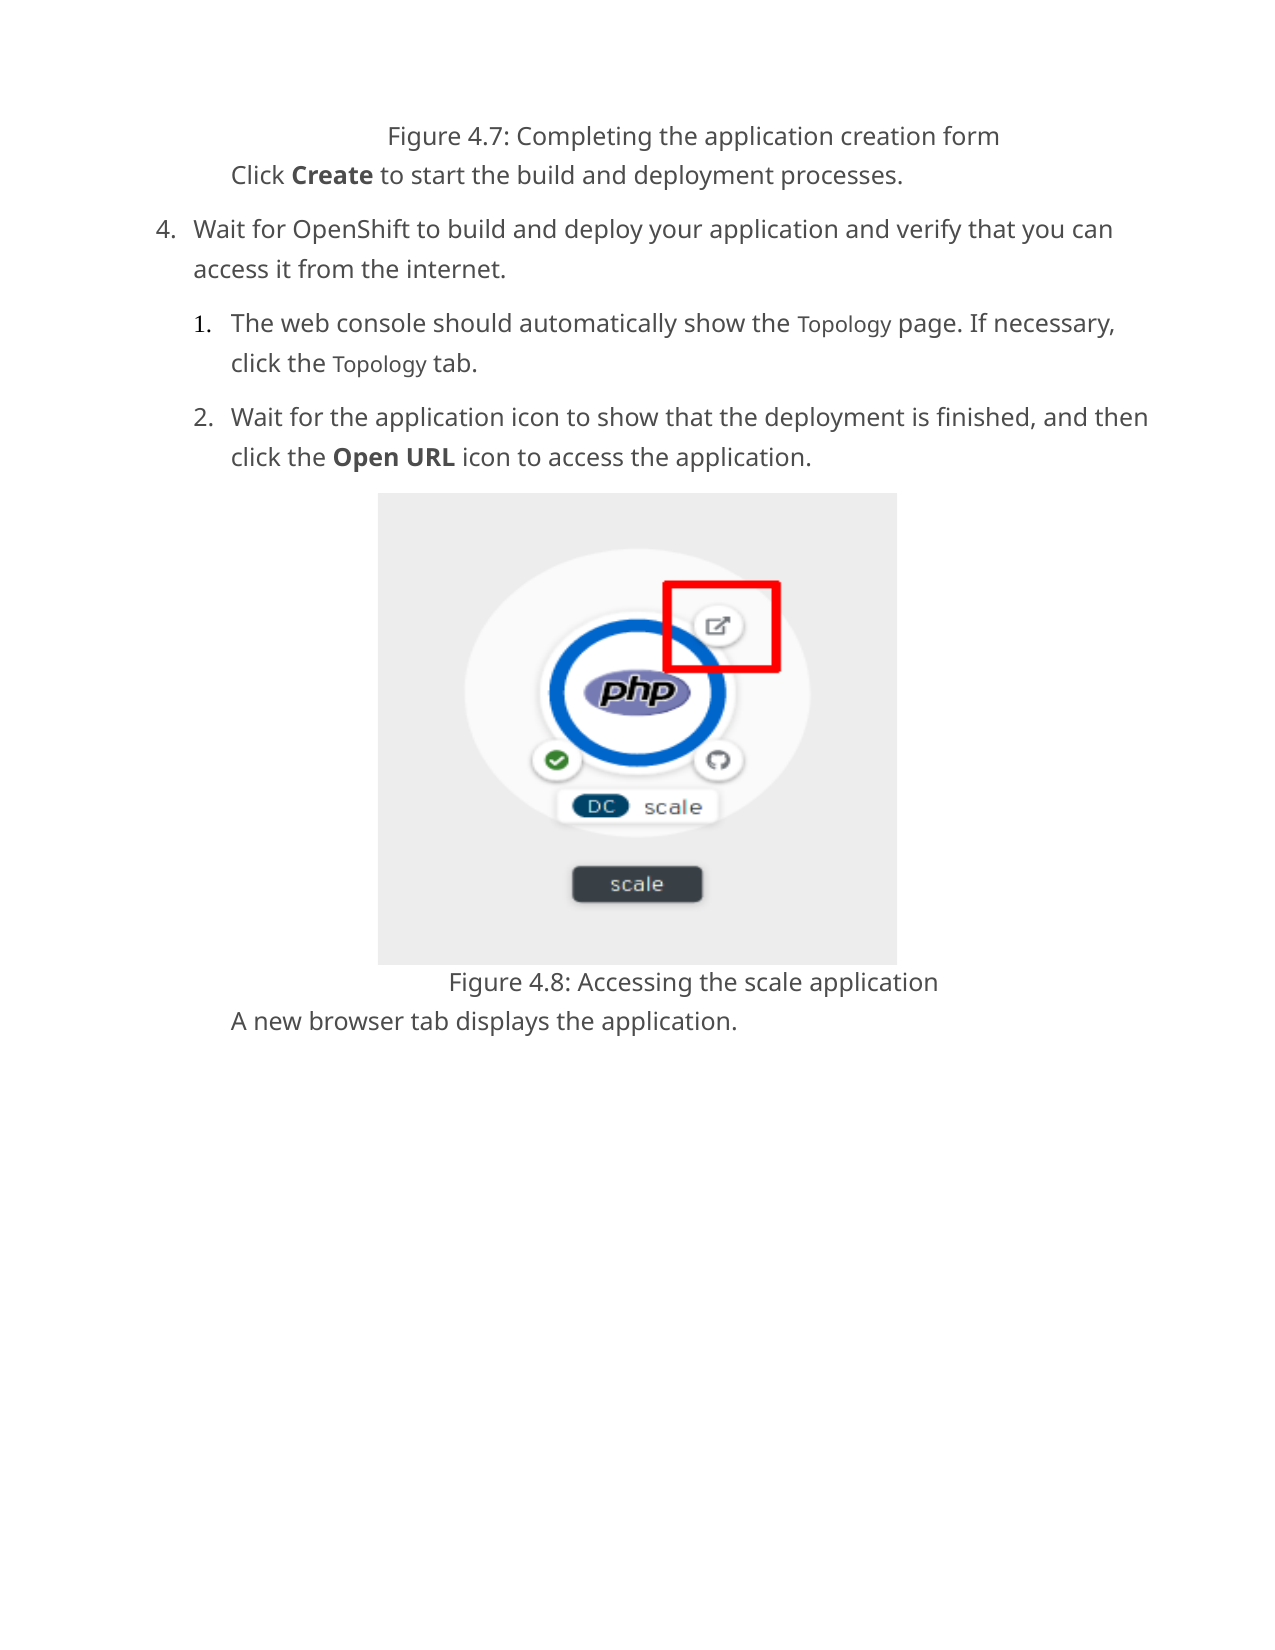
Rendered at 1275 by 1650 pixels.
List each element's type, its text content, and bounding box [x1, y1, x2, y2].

list Wait for the application icon to show that the deployment is finished, and then click the Open URL icon to access the application. [193, 400, 1157, 473]
list Figure 4.8: Accessing the scale application [193, 964, 1157, 998]
list Wait for OpenShift to build and deploy your application and verify that you can access it from the internet. [156, 212, 1157, 285]
list The web console should automatically show the Topology page. If necessary, click the Topology tab. [193, 306, 1157, 379]
list A new browser tab displays the application. [193, 1003, 1157, 1037]
list Click Create to start the build and deployment processes. [193, 157, 1157, 191]
list Figure 4.7: Completing the application creation form [193, 118, 1157, 152]
